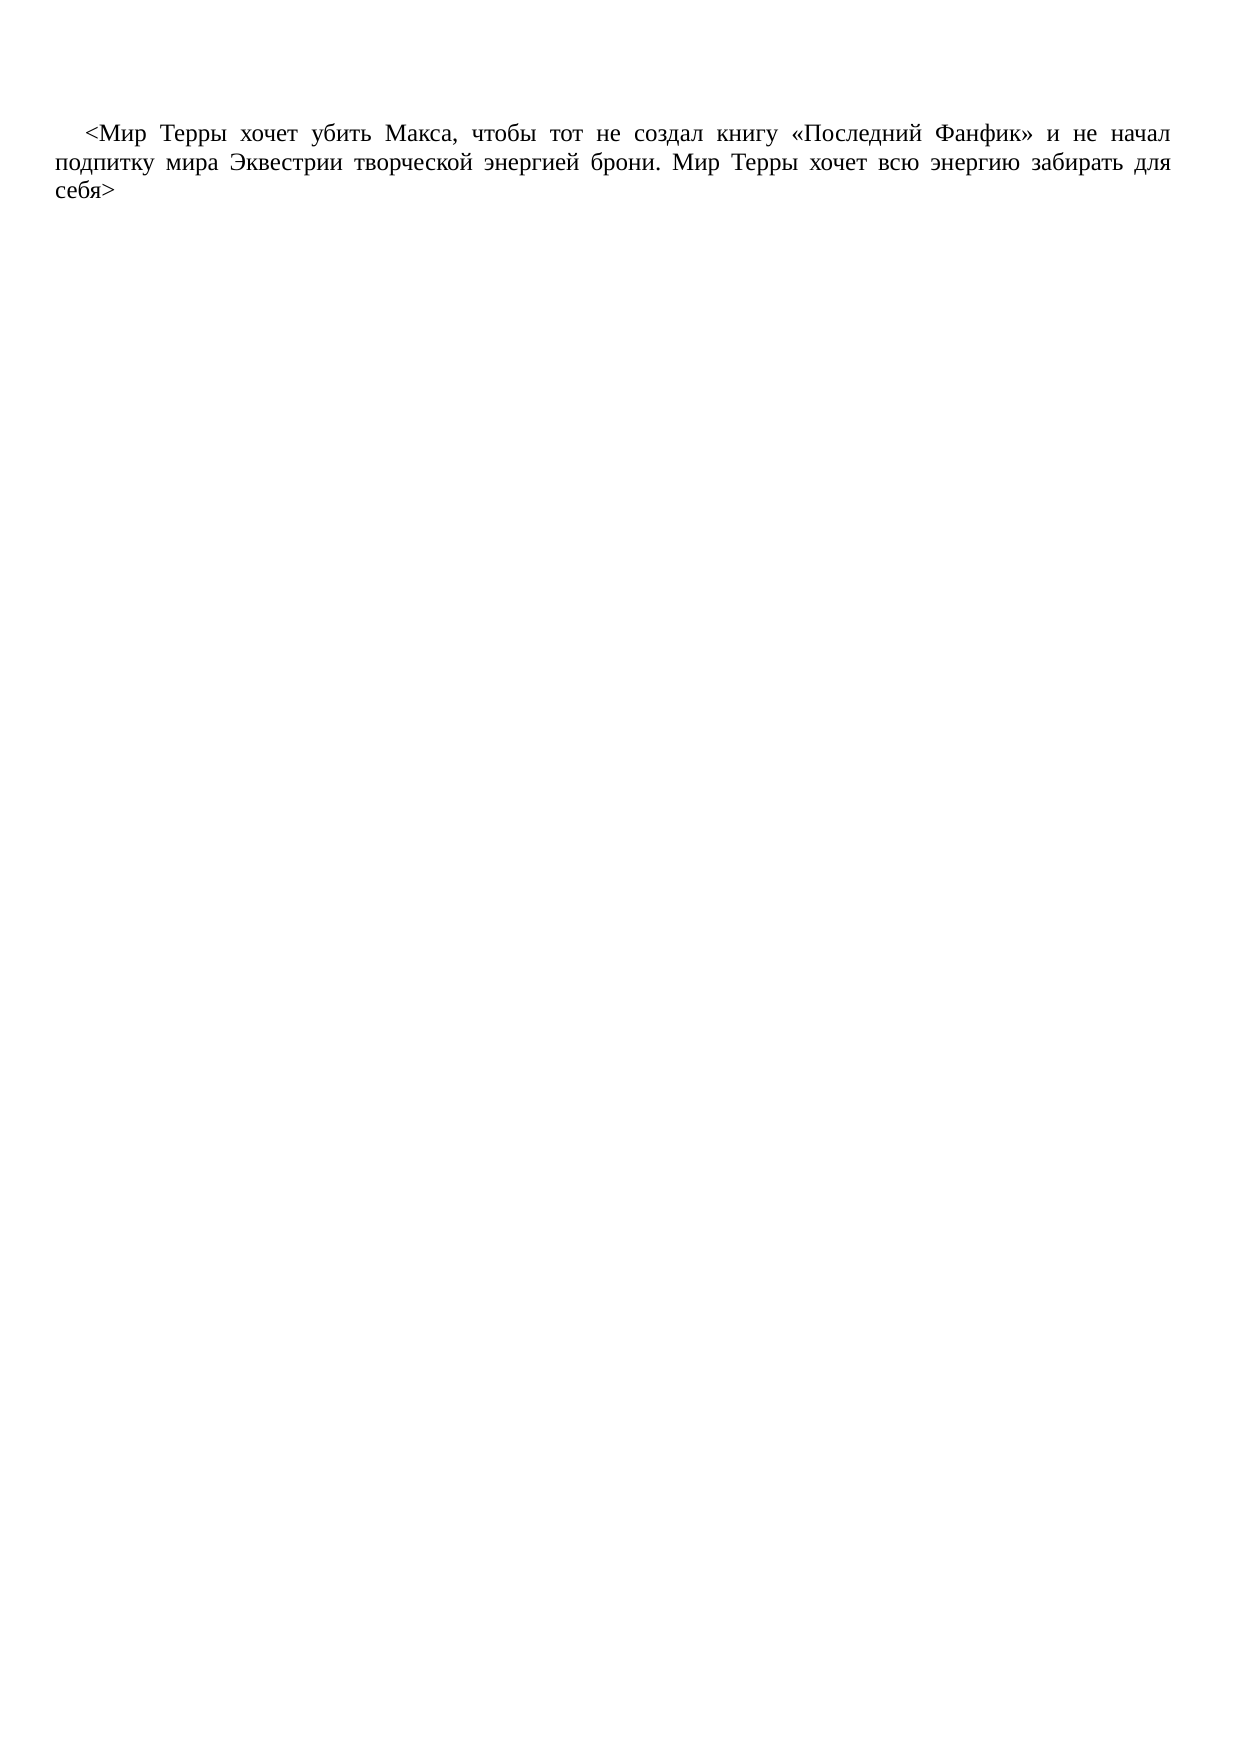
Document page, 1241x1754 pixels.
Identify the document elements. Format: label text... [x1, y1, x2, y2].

text <Мир Терры хочет убить Макса, чтобы тот не создал книгу «Последний Фанфик» и не начал подпитку мира Эквестрии творческой энергией брони. Мир Терры хочет всю энергию забирать для себя> [55, 118, 1172, 204]
